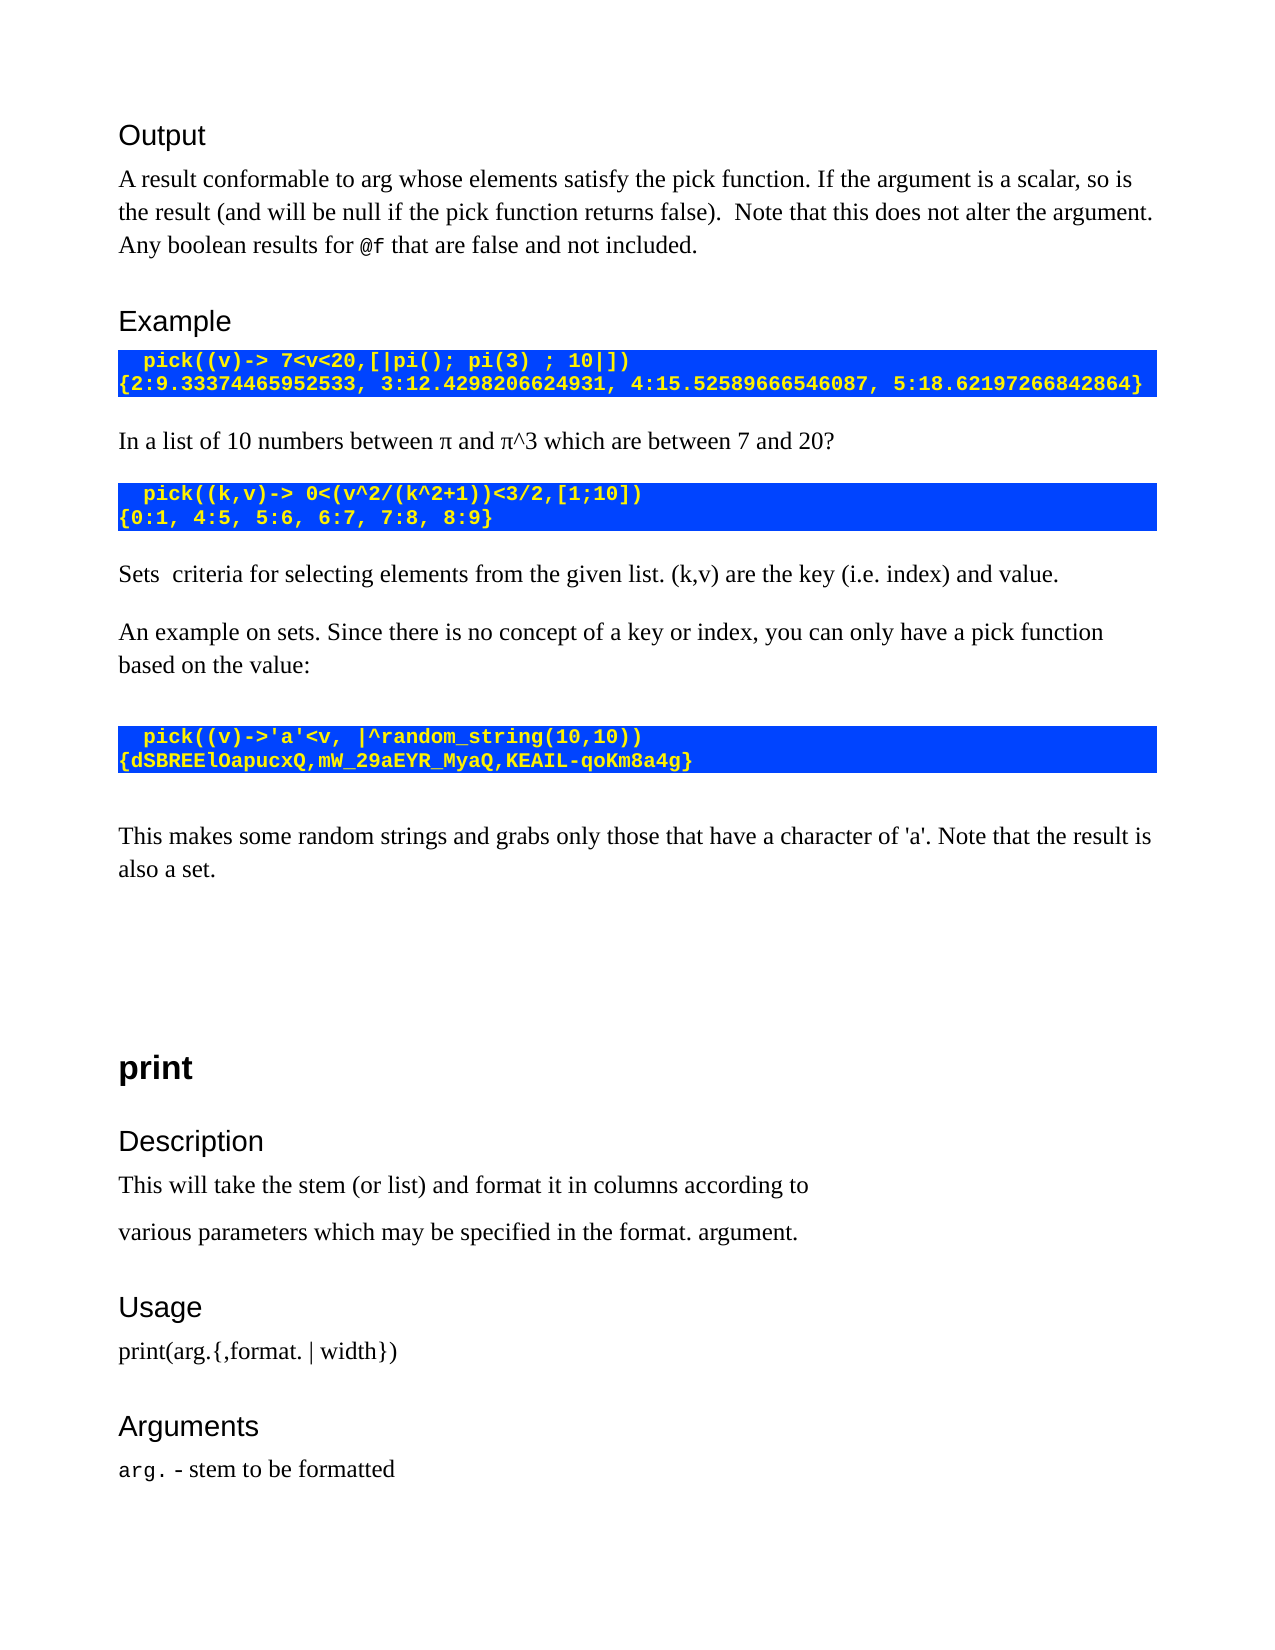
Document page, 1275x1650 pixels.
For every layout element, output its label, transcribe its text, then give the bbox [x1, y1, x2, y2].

text {2:9.33374465952533, 3:12.4298206624931, 4:15.52589666546087, 5:18.62197266842864} [118, 373, 1157, 397]
text arg. - stem to be formatted [118, 1454, 1157, 1484]
subtitle Description [118, 1124, 1157, 1157]
text pick((v)->'a'<v, |^random_string(10,10)) [118, 726, 1157, 750]
text various parameters which may be specified in the format. argument. [118, 1217, 1157, 1246]
text {0:1, 4:5, 5:6, 6:7, 7:8, 8:9} [118, 507, 1157, 531]
text pick((v)-> 7<v<20,[|pi(); pi(3) ; 10|]) [118, 350, 1157, 373]
text pick((k,v)-> 0<(v^2/(k^2+1))<3/2,[1;10]) [118, 483, 1157, 507]
text A result conformable to arg whose elements satisfy the pick function. If the argument is a scalar, so is the result (and will be null if the pick function returns false). Note that this does not alter the argument. Any boolean results for @f that are false and not included. [118, 164, 1157, 260]
text In a list of 10 numbers between π and π^3 which are between 7 and 20? [118, 426, 1157, 454]
text {dSBREElOapucxQ,mW_29aEYR_MyaQ,KEAIL-qoKm8a4g} [118, 750, 1157, 773]
subtitle Usage [118, 1290, 1157, 1323]
subtitle print [118, 970, 1157, 1086]
subtitle Arguments [118, 1408, 1157, 1442]
text print(arg.{,format. | width}) [118, 1336, 1157, 1365]
text An example on sets. Since there is no concept of a key or index, you can only have a pick function based on the value: [118, 617, 1157, 679]
text Sets criteria for selecting elements from the given list. (k,v) are the key (i.e. index) and value. [118, 559, 1157, 588]
subtitle Example [118, 304, 1157, 337]
subtitle Output [118, 118, 1157, 152]
text This will take the stem (or list) and format it in columns according to [118, 1170, 1157, 1198]
text This makes some random strings and grabs only those that have a character of 'a'. Note that the result is also a set. [118, 821, 1157, 883]
